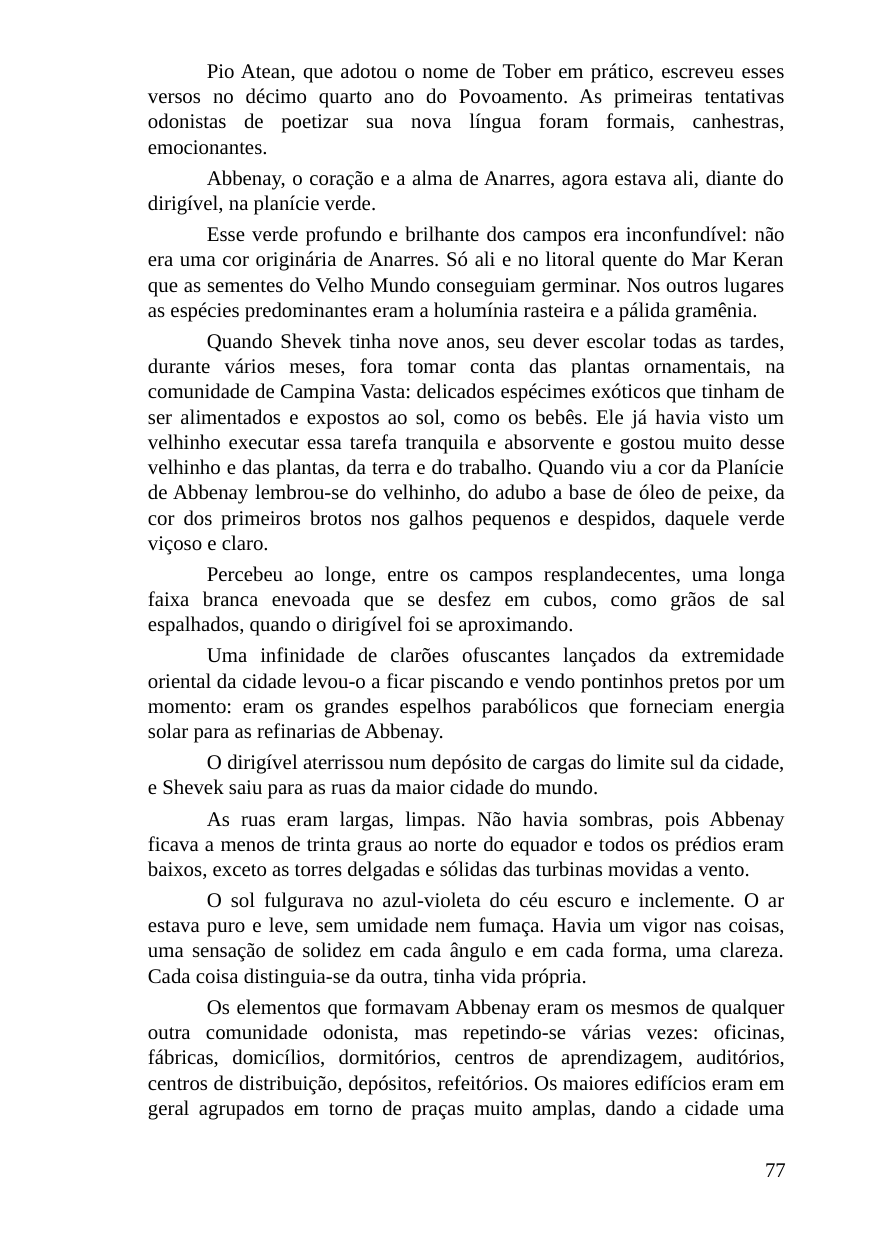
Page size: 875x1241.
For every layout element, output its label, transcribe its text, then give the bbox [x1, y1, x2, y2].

text Quando Shevek tinha nove anos, seu dever escolar todas as tardes, durante vários meses, fora tomar conta das plantas ornamentais, na comunidade de Campina Vasta: delicados espécimes exóticos que tinham de ser alimentados e expostos ao sol, como os bebês. Ele já havia visto um velhinho executar essa tarefa tranquila e absorvente e gostou muito desse velhinho e das plantas, da terra e do trabalho. Quando viu a cor da Planície de Abbenay lembrou-se do velhinho, do adubo a base de óleo de peixe, da cor dos primeiros brotos nos galhos pequenos e despidos, daquele verde viçoso e claro. [148, 329, 786, 555]
text Esse verde profundo e brilhante dos campos era inconfundível: não era uma cor originária de Anarres. Só ali e no litoral quente do Mar Keran que as sementes do Velho Mundo conseguiam germinar. Nos outros lugares as espécies predominantes eram a holumínia rasteira e a pálida gramênia. [148, 222, 786, 322]
text O dirigível aterrissou num depósito de cargas do limite sul da cidade, e Shevek saiu para as ruas da maior cidade do mundo. [148, 750, 786, 799]
text Percebeu ao longe, entre os campos resplandecentes, uma longa faixa branca enevoada que se desfez em cubos, como grãos de sal espalhados, quando o dirigível foi se aproximando. [148, 562, 786, 636]
text O sol fulgurava no azul-violeta do céu escuro e inclemente. O ar estava puro e leve, sem umidade nem fumaça. Havia um vigor nas coisas, uma sensação de solidez em cada ângulo e em cada forma, uma clareza. Cada coisa distinguia-se da outra, tinha vida própria. [148, 888, 786, 988]
text As ruas eram largas, limpas. Não havia sombras, pois Abbenay ficava a menos de trinta graus ao norte do equador e todos os prédios eram baixos, exceto as torres delgadas e sólidas das turbinas movidas a vento. [148, 806, 786, 881]
text Abbenay, o coração e a alma de Anarres, agora estava ali, diante do dirigível, na planície verde. [148, 166, 786, 215]
text Os elementos que formavam Abbenay eram os mesmos de qualquer outra comunidade odonista, mas repetindo-se várias vezes: oficinas, fábricas, domicílios, dormitórios, centros de aprendizagem, auditórios, centros de distribuição, depósitos, refeitórios. Os maiores edifícios eram em geral agrupados em torno de praças muito amplas, dando a cidade uma [148, 995, 786, 1120]
text Pio Atean, que adotou o nome de Tober em prático, escreveu esses versos no décimo quarto ano do Povoamento. As primeiras tentativas odonistas de poetizar sua nova língua foram formais, canhestras, emocionantes. [148, 59, 786, 159]
text Uma infinidade de clarões ofuscantes lançados da extremidade oriental da cidade levou-o a ficar piscando e vendo pontinhos pretos por um momento: eram os grandes espelhos parabólicos que forneciam energia solar para as refinarias de Abbenay. [148, 643, 786, 743]
